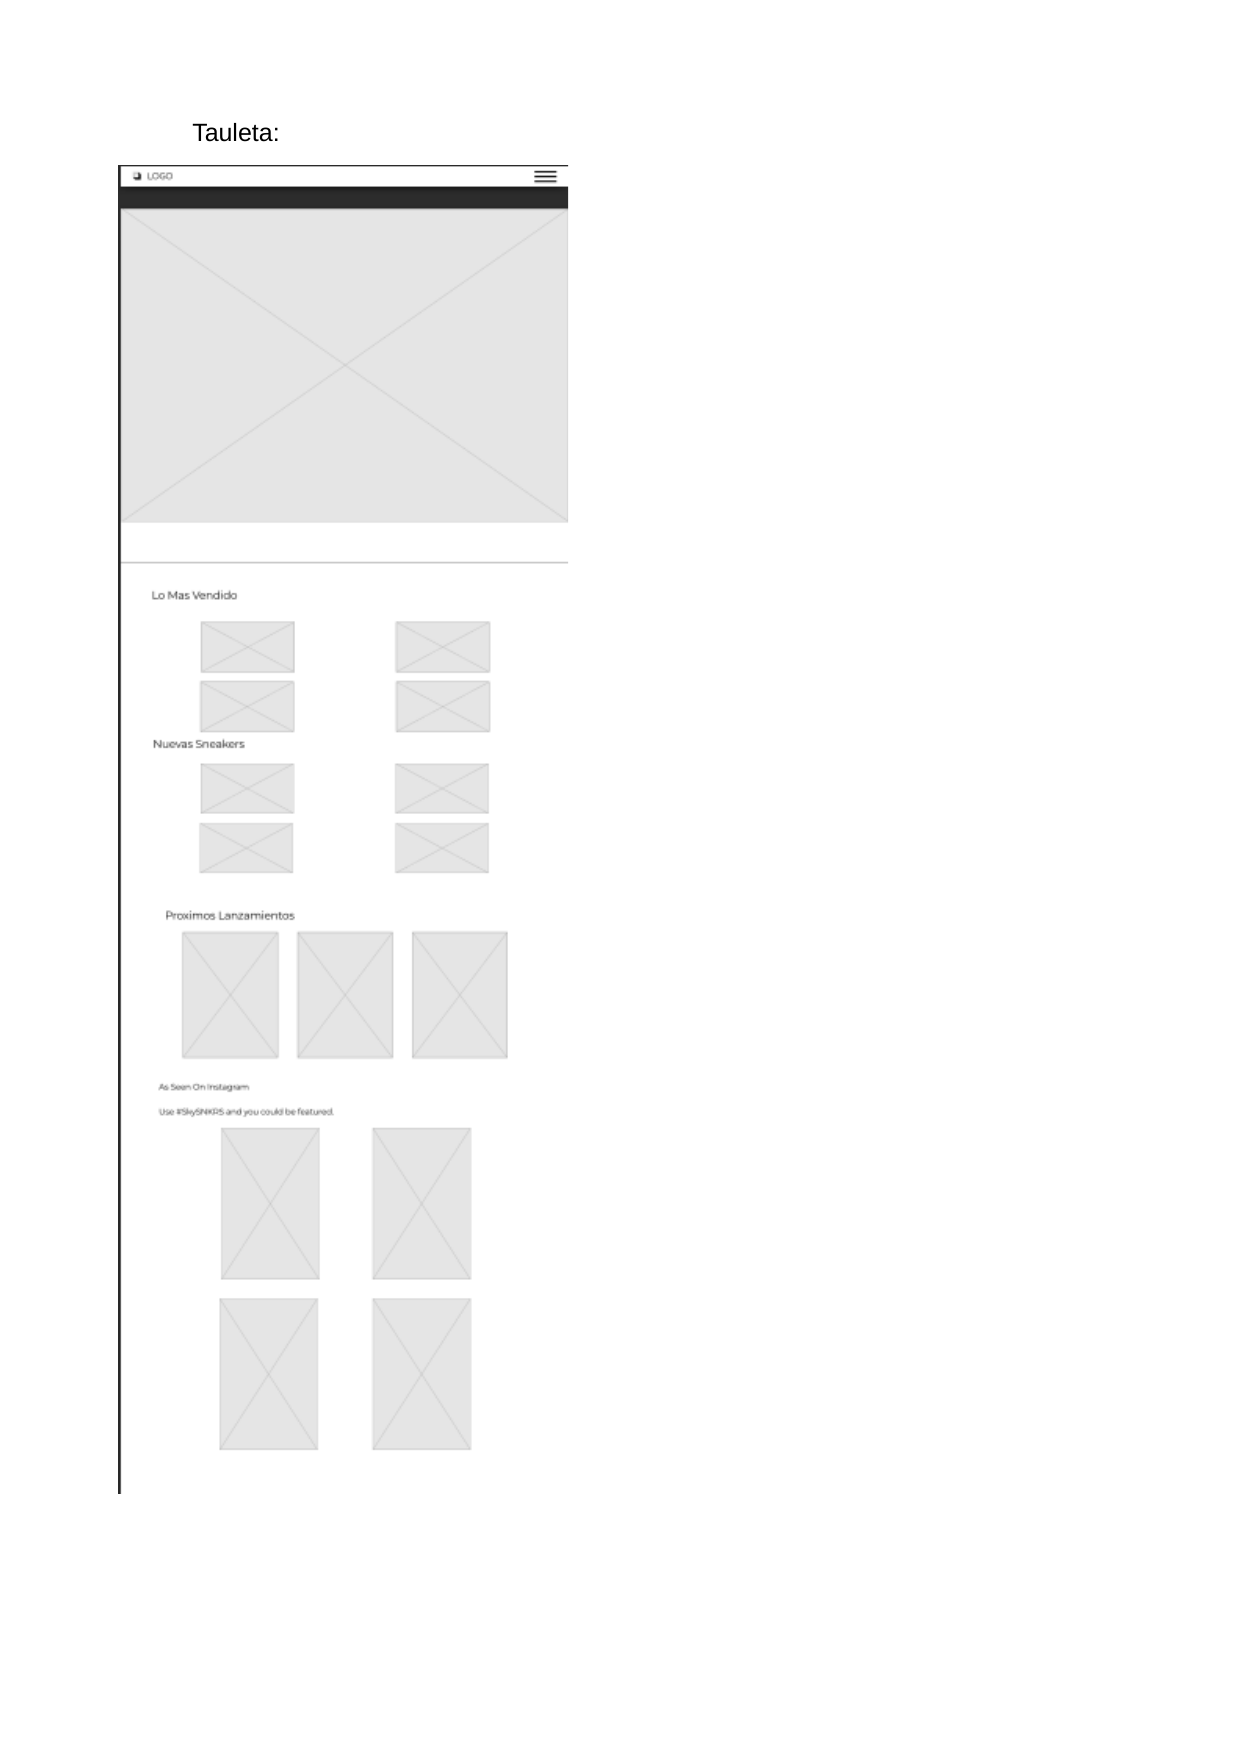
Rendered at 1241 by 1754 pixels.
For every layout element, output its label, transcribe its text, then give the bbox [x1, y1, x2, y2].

text Tauleta: [118, 118, 1122, 147]
picture [118, 165, 569, 1494]
